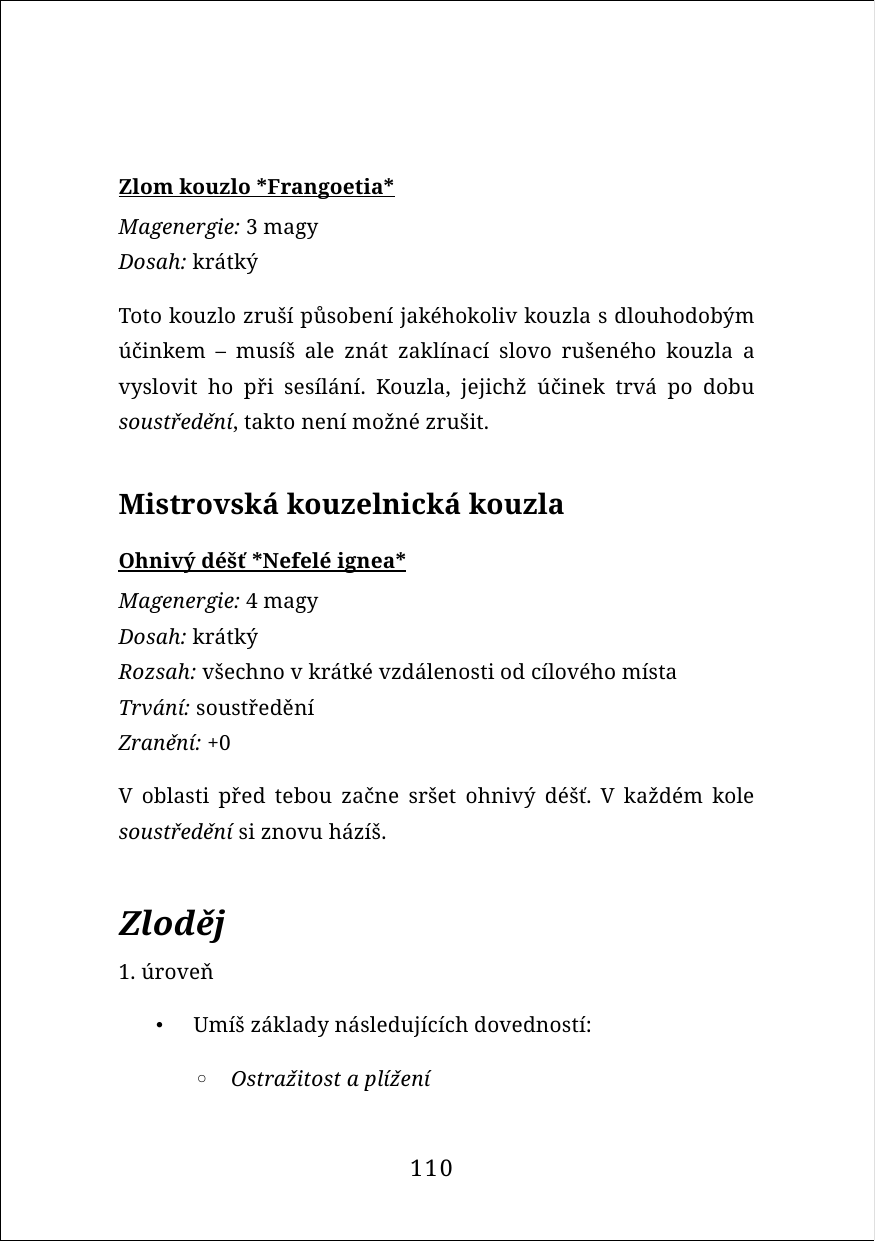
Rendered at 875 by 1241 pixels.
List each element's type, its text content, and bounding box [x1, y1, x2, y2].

text 1. úroveň [118, 957, 756, 986]
text Magenergie: 4 magy Dosah: krátký Rozsah: všechno v krátké vzdálenosti od cílového místa Trvání: soustředění Zranění: +0 [118, 586, 756, 757]
subtitle Mistrovská kouzelnická kouzla [118, 484, 756, 522]
list Umíš základy následujících dovedností: [156, 1010, 756, 1039]
list Ostražitost a plížení [193, 1064, 756, 1092]
text Toto kouzlo zruší působení jakéhokoliv kouzla s dlouhodobým účinkem – musíš ale znát zaklínací slovo rušeného kouzla a vyslovit ho při sesílání. Kouzla, jejichž účinek trvá po dobu soustředění, takto není možné zrušit. [118, 301, 756, 436]
subtitle Ohnivý déšť *Nefelé ignea* [118, 546, 756, 574]
subtitle Zloděj [118, 900, 756, 945]
text V oblasti před tebou začne sršet ohnivý déšť. V každém kole soustředění si znovu házíš. [118, 782, 756, 846]
text Magenergie: 3 magy Dosah: krátký [118, 212, 756, 276]
subtitle Zlom kouzlo *Frangoetia* [118, 172, 756, 200]
